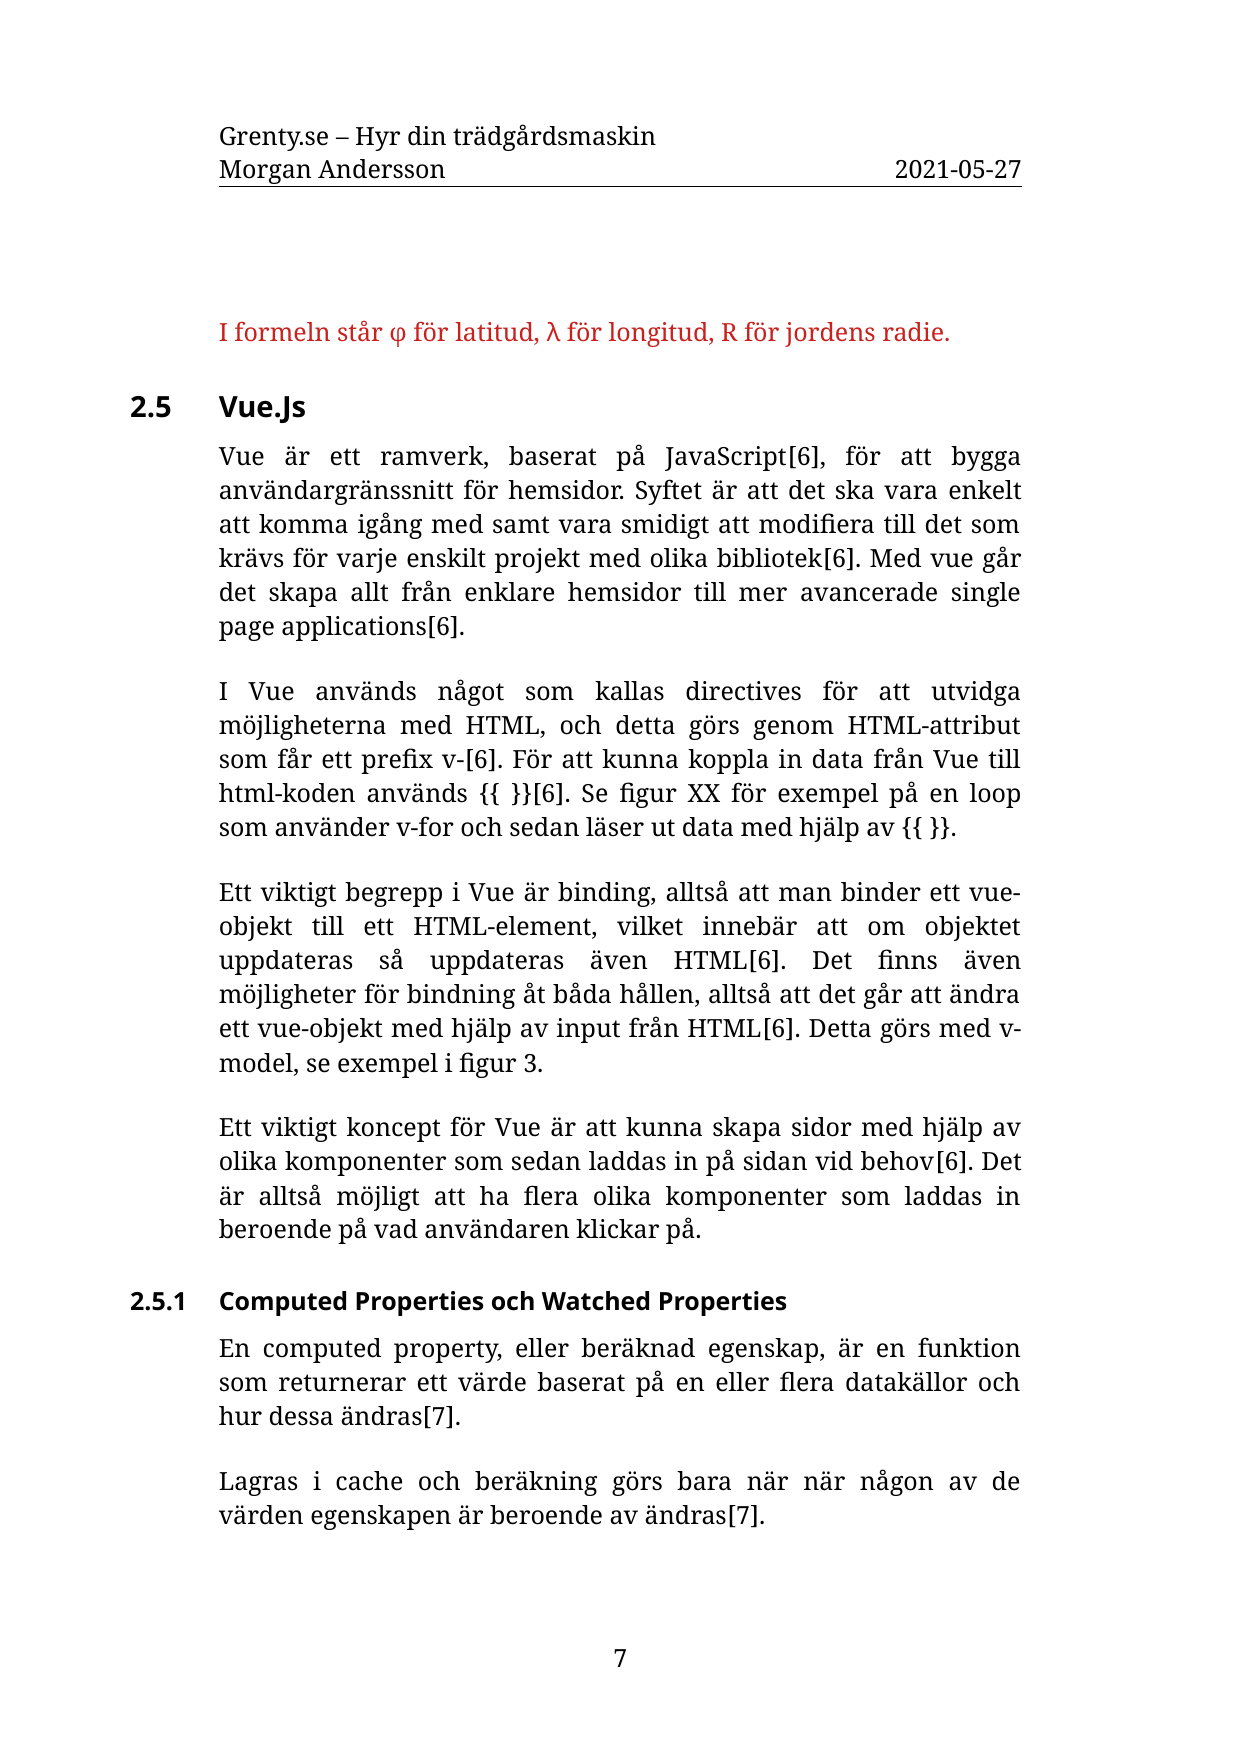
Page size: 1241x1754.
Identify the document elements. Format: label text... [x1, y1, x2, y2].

subtitle Computed Properties och Watched Properties [130, 1283, 1022, 1317]
text I formeln står φ för latitud, λ för longitud, R för jordens radie. [218, 315, 1022, 349]
text Ett viktigt koncept för Vue är att kunna skapa sidor med hjälp av olika komponenter som sedan laddas in på sidan vid behov[6]. Det är alltså möjligt att ha flera olika komponenter som laddas in beroende på vad användaren klickar på. [218, 1110, 1022, 1246]
text Lagras i cache och beräkning görs bara när när någon av de värden egenskapen är beroende av ändras[7]. [218, 1463, 1022, 1532]
text I Vue används något som kallas directives för att utvidga möjligheterna med HTML, och detta görs genom HTML-attribut som får ett prefix v-[6]. För att kunna koppla in data från Vue till html-koden används {{ }}[6]. Se figur XX för exempel på en loop som använder v-for och sedan läser ut data med hjälp av {{ }}. [218, 674, 1022, 844]
subtitle Vue.Js [130, 386, 1022, 426]
text En computed property, eller beräknad egenskap, är en funktion som returnerar ett värde baserat på en eller flera datakällor och hur dessa ändras[7]. [218, 1331, 1022, 1433]
text Vue är ett ramverk, baserat på JavaScript[6], för att bygga användargränssnitt för hemsidor. Syftet är att det ska vara enkelt att komma igång med samt vara smidigt att modifiera till det som krävs för varje enskilt projekt med olika bibliotek[6]. Med vue går det skapa allt från enklare hemsidor till mer avancerade single page applications[6]. [218, 439, 1022, 643]
text Ett viktigt begrepp i Vue är binding, alltså att man binder ett vue-objekt till ett HTML-element, vilket innebär att om objektet uppdateras så uppdateras även HTML[6]. Det finns även möjligheter för bindning åt båda hållen, alltså att det går att ändra ett vue-objekt med hjälp av input från HTML[6]. Detta görs med v-model, se exempel i figur 3. [218, 875, 1022, 1079]
